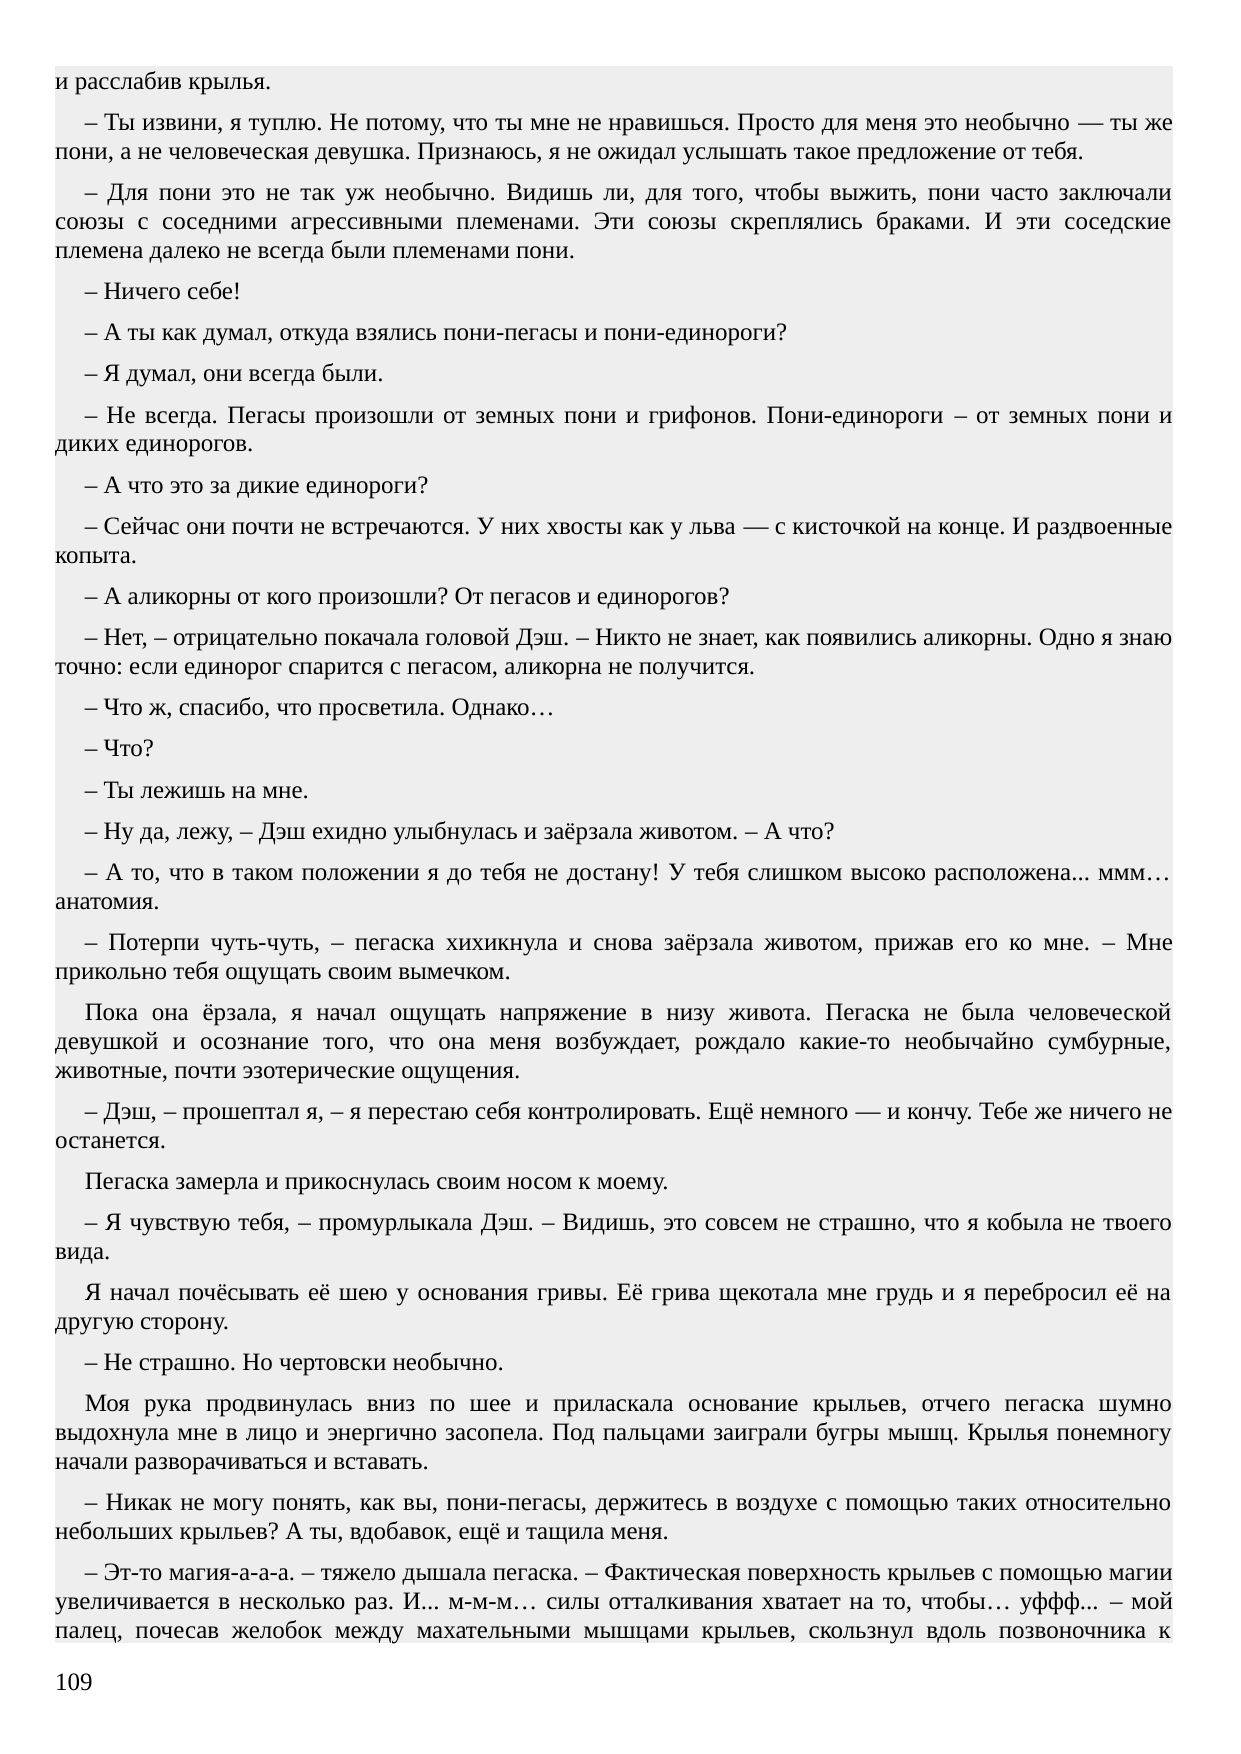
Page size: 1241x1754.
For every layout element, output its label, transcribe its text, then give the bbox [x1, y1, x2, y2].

text – Что ж, спасибо, что просветила. Однако… [55, 692, 1173, 721]
text – А что это за дикие единороги? [55, 470, 1173, 498]
text – Ну да, лежу, – Дэш ехидно улыбнулась и заёрзала животом. – А что? [55, 816, 1173, 845]
text – Я чувствую тебя, – промурлыкала Дэш. – Видишь, это совсем не страшно, что я кобыла не твоего вида. [55, 1207, 1173, 1265]
text – А ты как думал, откуда взялись пони-пегасы и пони-единороги? [55, 317, 1173, 346]
text Я начал почёсывать её шею у основания гривы. Её грива щекотала мне грудь и я перебросил её на другую сторону. [55, 1277, 1173, 1335]
text – Для пони это не так уж необычно. Видишь ли, для того, чтобы выжить, пони часто заключали союзы с соседними агрессивными племенами. Эти союзы скреплялись браками. И эти соседские племена далеко не всегда были племенами пони. [55, 177, 1173, 263]
text – Что? [55, 733, 1173, 762]
text Пегаска замерла и прикоснулась своим носом к моему. [55, 1166, 1173, 1195]
text – Ты лежишь на мне. [55, 775, 1173, 803]
text – Сейчас они почти не встречаются. У них хвосты как у льва — с кисточкой на конце. И раздвоенные копыта. [55, 511, 1173, 568]
text – Не всегда. Пегасы произошли от земных пони и грифонов. Пони-единороги – от земных пони и диких единорогов. [55, 400, 1173, 457]
text – Эт-то магия-а-а-а. – тяжело дышала пегаска. – Фактическая поверхность крыльев с помощью магии увеличивается в несколько раз. И... м-м-м… силы отталкивания хватает на то, чтобы… уффф... – мой палец, почесав желобок между махательными мышцами крыльев, скользнул вдоль позвоночника к [55, 1557, 1173, 1643]
text – Потерпи чуть-чуть, – пегаска хихикнула и снова заёрзала животом, прижав его ко мне. – Мне прикольно тебя ощущать своим вымечком. [55, 927, 1173, 985]
text – Нет, – отрицательно покачала головой Дэш. – Никто не знает, как появились аликорны. Одно я знаю точно: если единорог спарится с пегасом, аликорна не получится. [55, 622, 1173, 680]
text Моя рука продвинулась вниз по шее и приласкала основание крыльев, отчего пегаска шумно выдохнула мне в лицо и энергично засопела. Под пальцами заиграли бугры мышц. Крылья понемногу начали разворачиваться и вставать. [55, 1388, 1173, 1475]
text – А аликорны от кого произошли? От пегасов и единорогов? [55, 581, 1173, 610]
text – Не страшно. Но чертовски необычно. [55, 1347, 1173, 1376]
text – Ничего себе! [55, 276, 1173, 305]
text – Ты извини, я туплю. Не потому, что ты мне не нравишься. Просто для меня это необычно — ты же пони, а не человеческая девушка. Признаюсь, я не ожидал услышать такое предложение от тебя. [55, 107, 1173, 165]
text – Дэш, – прошептал я, – я перестаю себя контролировать. Ещё немного — и кончу. Тебе же ничего не останется. [55, 1096, 1173, 1153]
text – Я думал, они всегда были. [55, 358, 1173, 387]
text – А то, что в таком положении я до тебя не достану! У тебя слишком высоко расположена... ммм… анатомия. [55, 857, 1173, 915]
text и расслабив крылья. [55, 66, 1173, 95]
text Пока она ёрзала, я начал ощущать напряжение в низу живота. Пегаска не была человеческой девушкой и осознание того, что она меня возбуждает, рождало какие-то необычайно сумбурные, животные, почти эзотерические ощущения. [55, 997, 1173, 1083]
text – Никак не могу понять, как вы, пони-пегасы, держитесь в воздухе с помощью таких относительно небольших крыльев? А ты, вдобавок, ещё и тащила меня. [55, 1487, 1173, 1545]
